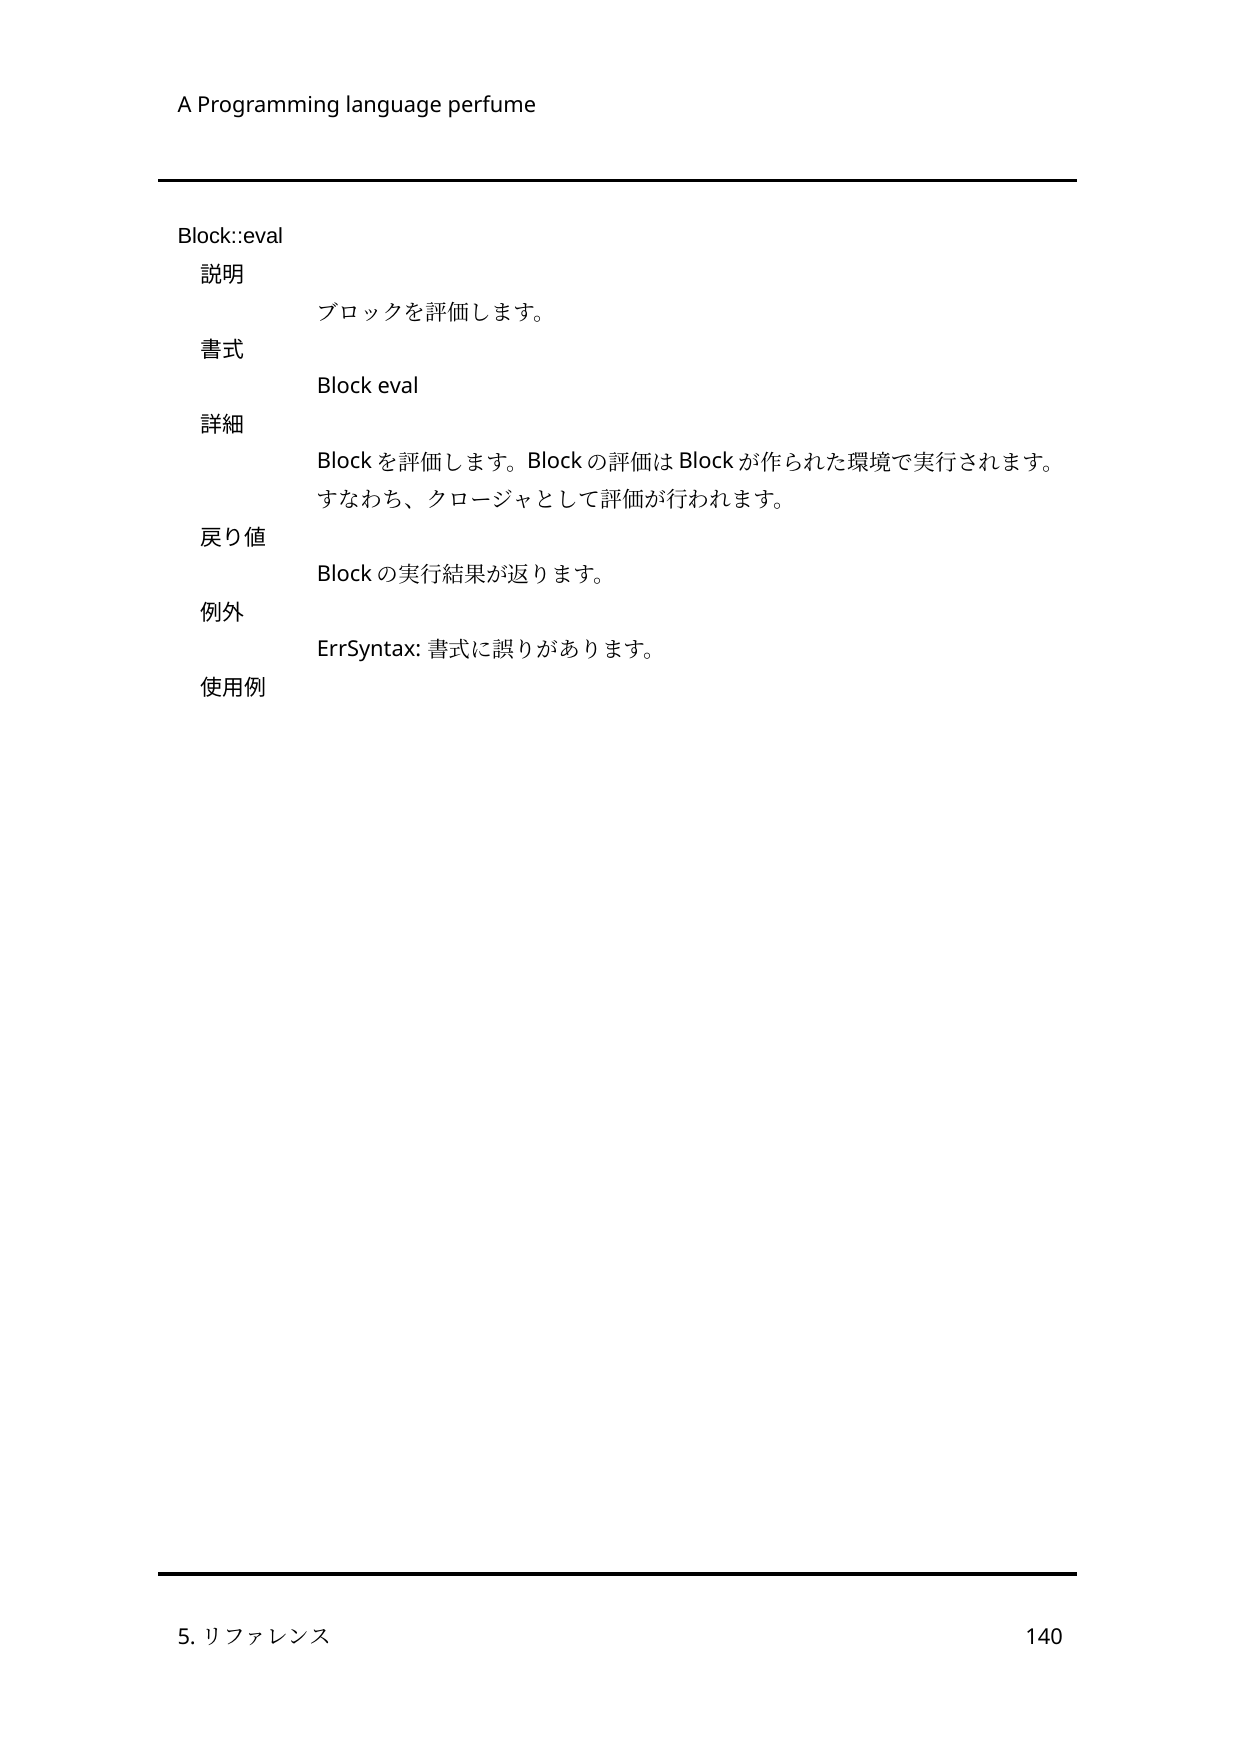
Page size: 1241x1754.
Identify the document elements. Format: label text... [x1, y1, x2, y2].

table_cell 例外 [200, 592, 317, 667]
table_header 説明 [200, 254, 317, 329]
table_cell Block eval [317, 329, 1063, 404]
table_cell 使用例 [200, 667, 317, 742]
table_cell 詳細 [200, 404, 317, 517]
subtitle Block::eval [177, 217, 1063, 254]
table_header ブロックを評価します。 [317, 254, 1063, 329]
table_cell Blockを評価します。Blockの評価はBlockが作られた環境で実行されます。すなわち、クロージャとして評価が行われます。 [317, 404, 1063, 517]
table_cell Blockの実行結果が返ります。 [317, 517, 1063, 592]
table_cell [317, 667, 1063, 742]
table_cell ErrSyntax: 書式に誤りがあります。 [317, 592, 1063, 667]
table_cell 書式 [200, 329, 317, 404]
table_cell 戻り値 [200, 517, 317, 592]
